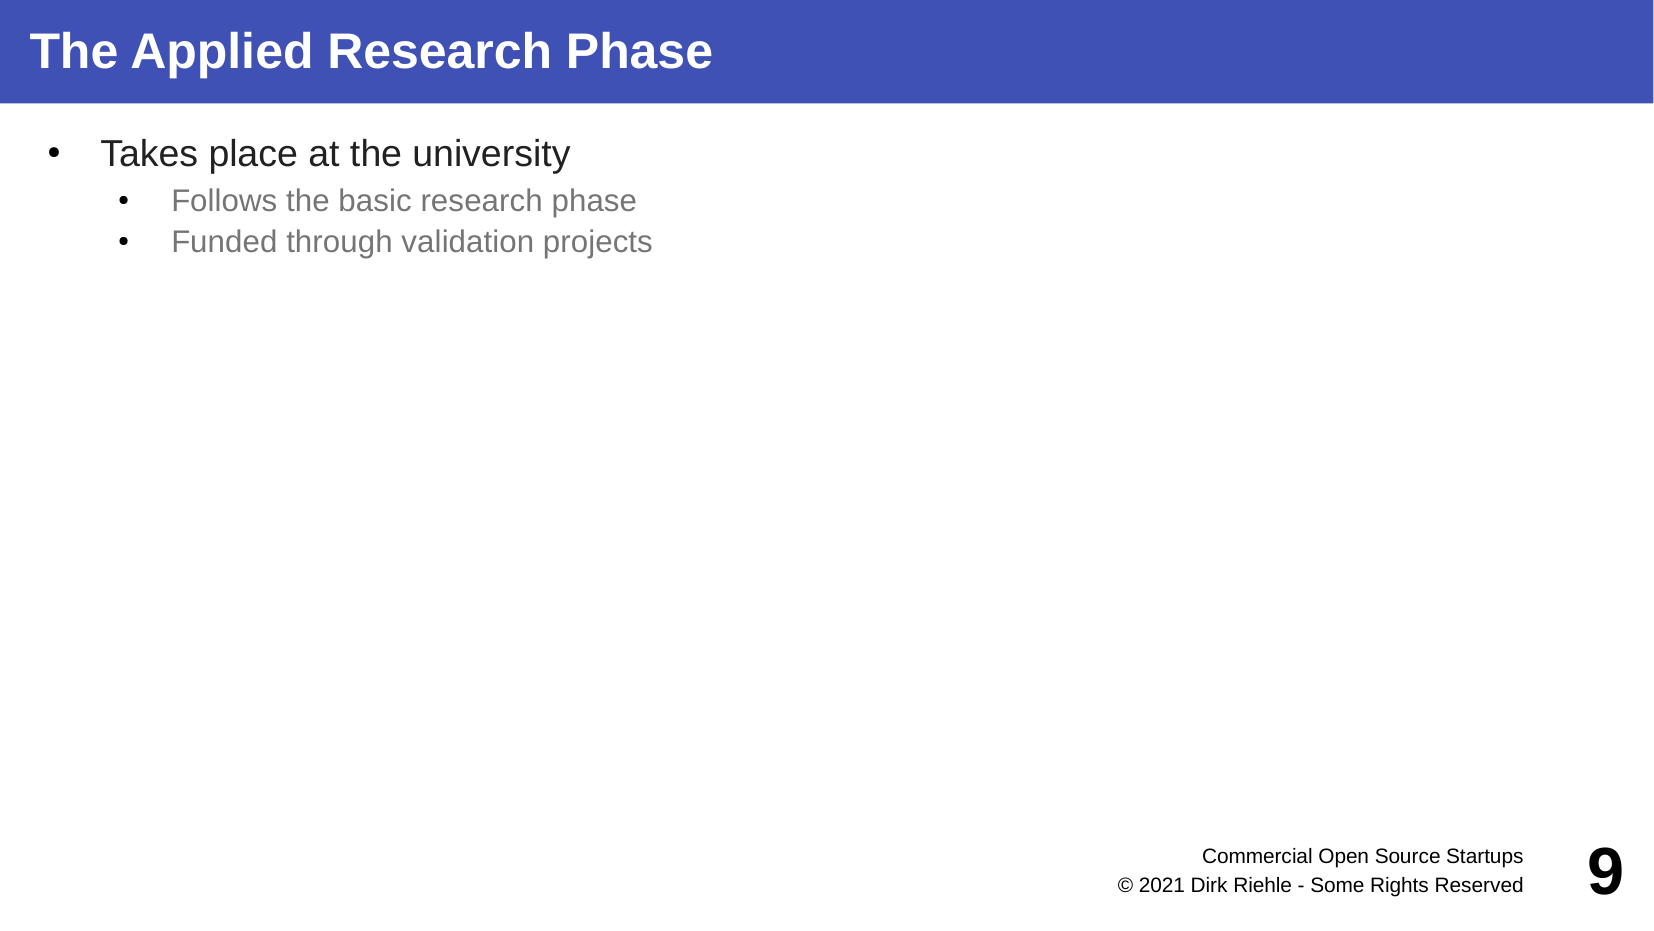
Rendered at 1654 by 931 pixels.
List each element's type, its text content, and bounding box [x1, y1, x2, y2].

list Takes place at the university Follows the basic research phase Funded through validation projects [29, 132, 1625, 813]
title The Applied Research Phase [0, 0, 1654, 104]
